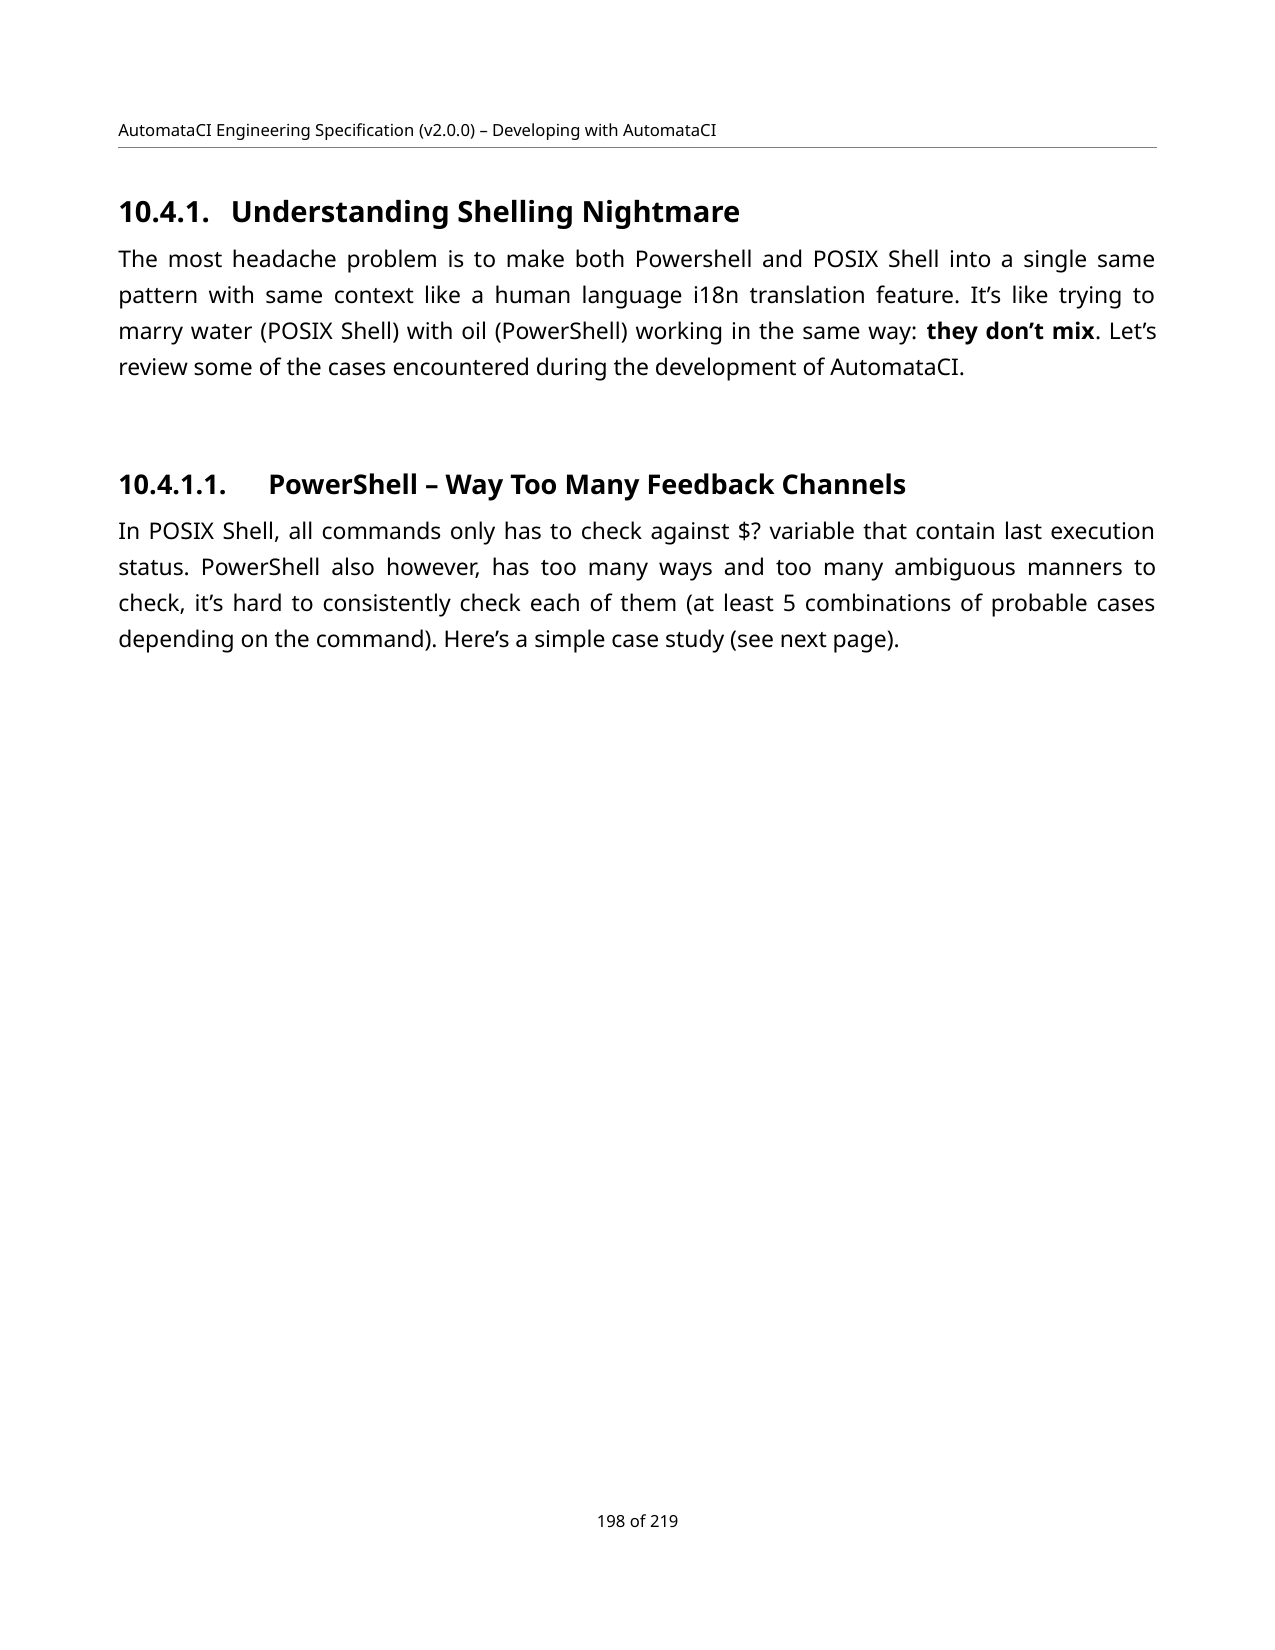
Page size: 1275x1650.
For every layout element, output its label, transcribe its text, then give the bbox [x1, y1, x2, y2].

text In POSIX Shell, all commands only has to check against $? variable that contain last execution status. PowerShell also however, has too many ways and too many ambiguous manners to check, it’s hard to consistently check each of them (at least 5 combinations of probable cases depending on the command). Here’s a simple case study (see next page). [118, 515, 1157, 654]
text The most headache problem is to make both Powershell and POSIX Shell into a single same pattern with same context like a human language i18n translation feature. It’s like trying to marry water (POSIX Shell) with oil (PowerShell) working in the same way: they don’t mix. Let’s review some of the cases encountered during the development of AutomataCI. [118, 243, 1157, 382]
subtitle Understanding Shelling Nightmare [118, 191, 1157, 231]
subtitle PowerShell – Way Too Many Feedback Channels [118, 465, 1157, 502]
